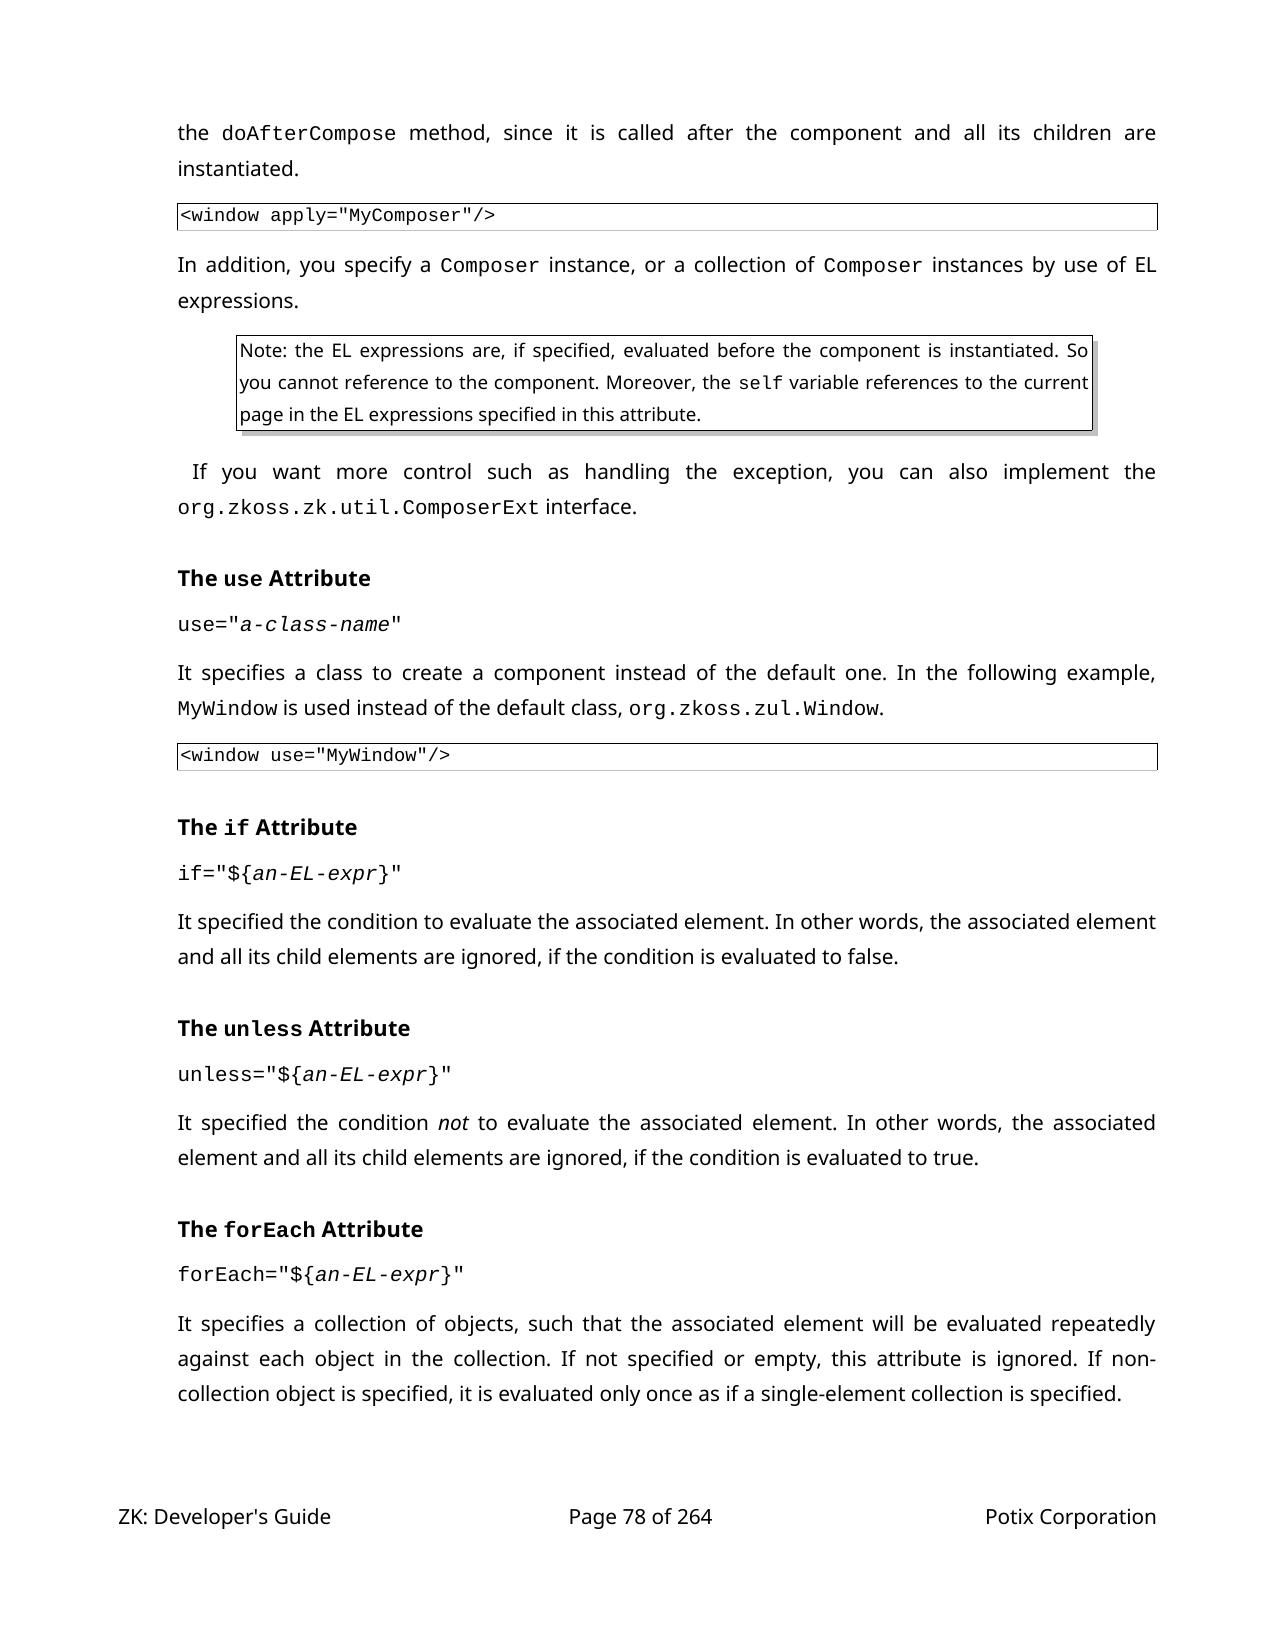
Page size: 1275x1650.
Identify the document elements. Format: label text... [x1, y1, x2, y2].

text the doAfterCompose method, since it is called after the component and all its children are instantiated. [177, 118, 1157, 182]
subtitle The forEach Attribute [177, 1214, 1157, 1244]
text use="a-class-name" [177, 614, 1157, 637]
text It specified the condition not to evaluate the associated element. In other words, the associated element and all its child elements are ignored, if the condition is evaluated to true. [177, 1108, 1157, 1171]
text Note: the EL expressions are, if specified, evaluated before the component is instantiated. So you cannot reference to the component. Moreover, the self variable references to the current page in the EL expressions specified in this attribute. [237, 336, 1092, 430]
text It specified the condition to evaluate the associated element. In other words, the associated element and all its child elements are ignored, if the condition is evaluated to false. [177, 907, 1157, 971]
text In addition, you specify a Composer instance, or a collection of Composer instances by use of EL expressions. [177, 250, 1157, 314]
text if="${an-EL-expr}" [177, 863, 1157, 886]
text forEach="${an-EL-expr}" [177, 1264, 1157, 1288]
subtitle The if Attribute [177, 812, 1157, 842]
text <window apply="MyComposer"/> [178, 204, 1157, 230]
text <window use="MyWindow"/> [178, 744, 1157, 770]
text unless="${an-EL-expr}" [177, 1064, 1157, 1087]
subtitle The unless Attribute [177, 1013, 1157, 1043]
subtitle The use Attribute [177, 563, 1157, 593]
text It specifies a collection of objects, such that the associated element will be evaluated repeatedly against each object in the collection. If not specified or empty, this attribute is ignored. If non-collection object is specified, it is evaluated only once as if a single-element collection is specified. [177, 1309, 1157, 1407]
text If you want more control such as handling the exception, you can also implement the org.zkoss.zk.util.ComposerExt interface. [177, 457, 1157, 521]
text It specifies a class to create a component instead of the default one. In the following example, MyWindow is used instead of the default class, org.zkoss.zul.Window. [177, 658, 1157, 722]
